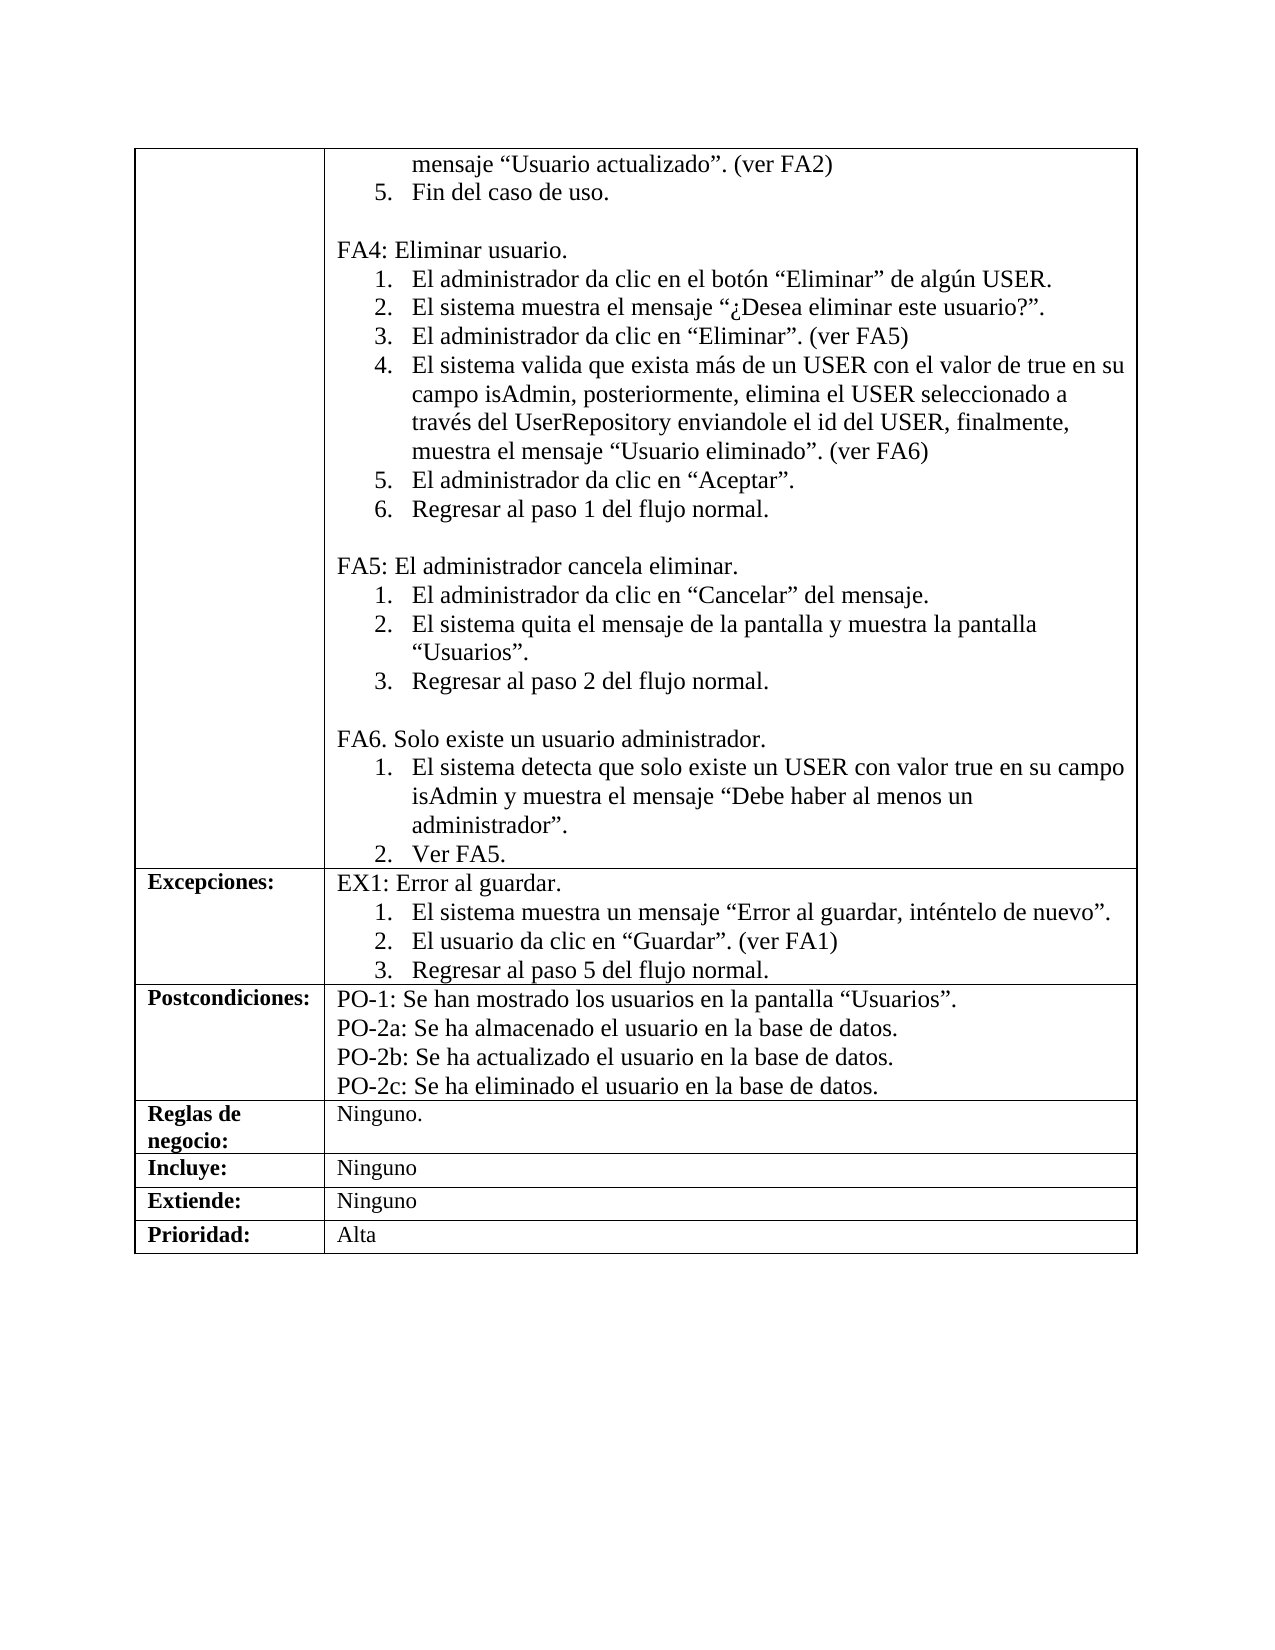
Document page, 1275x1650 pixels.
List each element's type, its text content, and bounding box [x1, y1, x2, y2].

table_cell Reglas de negocio: [136, 1101, 324, 1153]
table_cell Ninguno [325, 1188, 1136, 1220]
table_cell Postcondiciones: [136, 985, 324, 1099]
table_cell Excepciones: [136, 869, 324, 983]
table_cell [136, 149, 324, 867]
table_cell mensaje “Usuario actualizado”. (ver FA2) Fin del caso de uso. FA4: Eliminar usuario. El administrador da clic en el botón “Eliminar” de algún USER. El sistema muestra el mensaje “¿Desea eliminar este usuario?”. El administrador da clic en “Eliminar”. (ver FA5) El sistema valida que exista más de un USER con el valor de true en su campo isAdmin, posteriormente, elimina el USER seleccionado a través del UserRepository enviandole el id del USER, finalmente, muestra el mensaje “Usuario eliminado”. (ver FA6) El administrador da clic en “Aceptar”. Regresar al paso 1 del flujo normal. FA5: El administrador cancela eliminar. El administrador da clic en “Cancelar” del mensaje. El sistema quita el mensaje de la pantalla y muestra la pantalla “Usuarios”. Regresar al paso 2 del flujo normal. FA6. Solo existe un usuario administrador. El sistema detecta que solo existe un USER con valor true en su campo isAdmin y muestra el mensaje “Debe haber al menos un administrador”. Ver FA5. [325, 149, 1136, 867]
table_cell Extiende: [136, 1188, 324, 1220]
table_cell Prioridad: [136, 1221, 324, 1253]
table_cell EX1: Error al guardar. El sistema muestra un mensaje “Error al guardar, inténtelo de nuevo”. El usuario da clic en “Guardar”. (ver FA1) Regresar al paso 5 del flujo normal. [325, 869, 1136, 983]
table_cell PO-1: Se han mostrado los usuarios en la pantalla “Usuarios”. PO-2a: Se ha almacenado el usuario en la base de datos. PO-2b: Se ha actualizado el usuario en la base de datos. PO-2c: Se ha eliminado el usuario en la base de datos. [325, 985, 1136, 1099]
table_cell Alta [325, 1221, 1136, 1253]
table_cell Ninguno. [325, 1101, 1136, 1153]
table_cell Ninguno [325, 1154, 1136, 1187]
table_cell Incluye: [136, 1154, 324, 1187]
